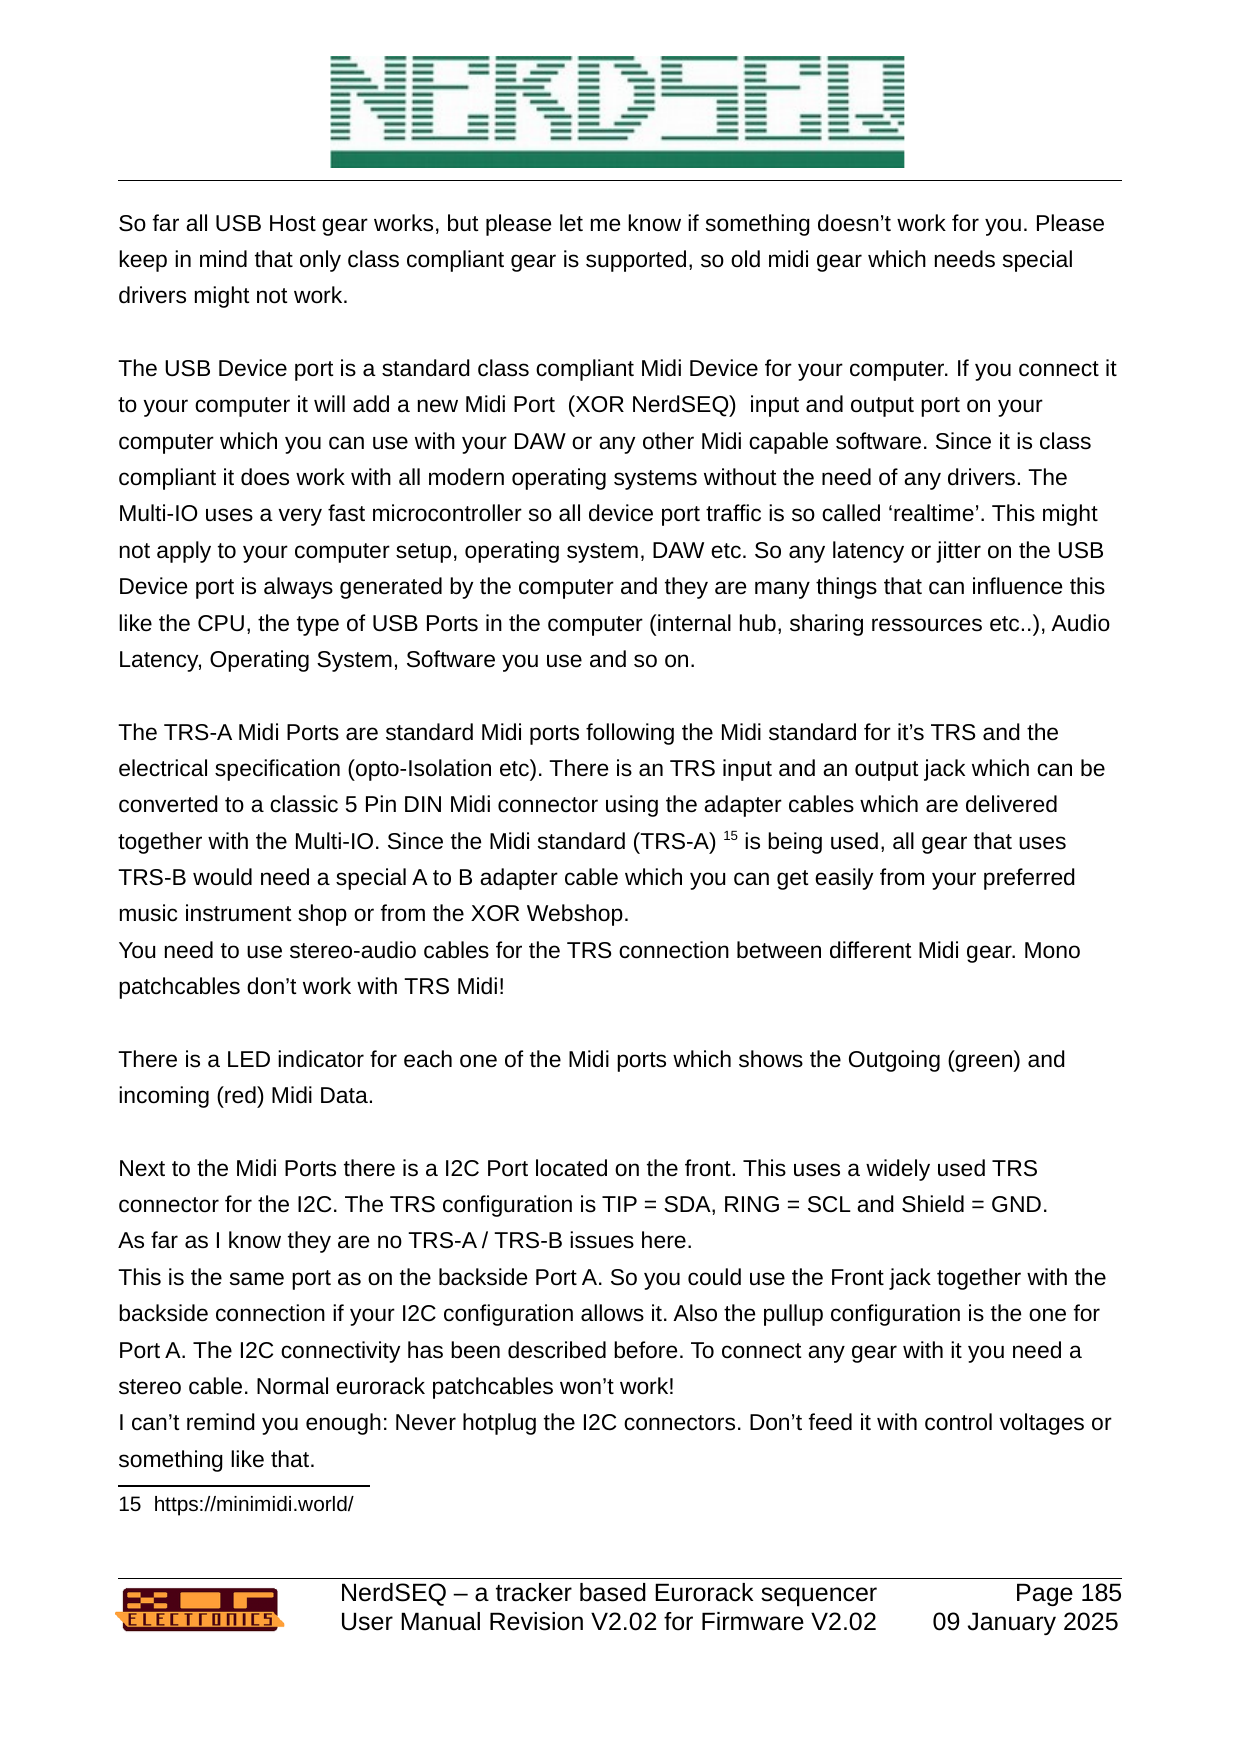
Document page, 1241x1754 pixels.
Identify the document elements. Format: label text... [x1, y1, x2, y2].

text As far as I know they are no TRS-A / TRS-B issues here. [118, 1227, 1122, 1254]
picture [115, 1584, 285, 1634]
text So far all USB Host gear works, but please let me know if something doesn’t work for you. Please keep in mind that only class compliant gear is supported, so old midi gear which needs special drivers might not work. [118, 209, 1122, 309]
text https://minimidi.world/ [118, 1492, 1122, 1516]
text The TRS-A Midi Ports are standard Midi ports following the Midi standard for it’s TRS and the electrical specification (opto-Isolation etc). There is an TRS input and an output jack which can be converted to a classic 5 Pin DIN Midi connector using the adapter cables which are delivered together with the Multi-IO. Since the Midi standard (TRS-A) is being used, all gear that uses TRS-B would need a special A to B adapter cable which you can get easily from your preferred music instrument shop or from the XOR Webshop. [118, 718, 1122, 927]
text The USB Device port is a standard class compliant Midi Device for your computer. If you connect it to your computer it will add a new Midi Port (XOR NerdSEQ) input and output port on your computer which you can use with your DAW or any other Midi capable software. Since it is class compliant it does work with all modern operating systems without the need of any drivers. The Multi-IO uses a very fast microcontroller so all device port traffic is so called ‘realtime’. This might not apply to your computer setup, operating system, DAW etc. So any latency or jitter on the USB Device port is always generated by the computer and they are many things that can influence this like the CPU, the type of USB Ports in the computer (internal hub, sharing ressources etc..), Audio Latency, Operating System, Software you use and so on. [118, 355, 1122, 672]
picture [330, 56, 905, 168]
text There is a LED indicator for each one of the Midi ports which shows the Outgoing (green) and incoming (red) Midi Data. [118, 1046, 1122, 1108]
text You need to use stereo-audio cables for the TRS connection between different Midi gear. Mono patchcables don’t work with TRS Midi! [118, 937, 1122, 1036]
text Next to the Midi Ports there is a I2C Port located on the front. This uses a widely used TRS connector for the I2C. The TRS configuration is TIP = SDA, RING = SCL and Shield = GND. [118, 1155, 1122, 1217]
text This is the same port as on the backside Port A. So you could use the Front jack together with the backside connection if your I2C configuration allows it. Also the pullup configuration is the one for Port A. The I2C connectivity has been described before. To connect any gear with it you need a stereo cable. Normal eurorack patchcables won’t work! I can’t remind you enough: Never hotplug the I2C connectors. Don’t feed it with control voltages or something like that. [118, 1264, 1122, 1472]
